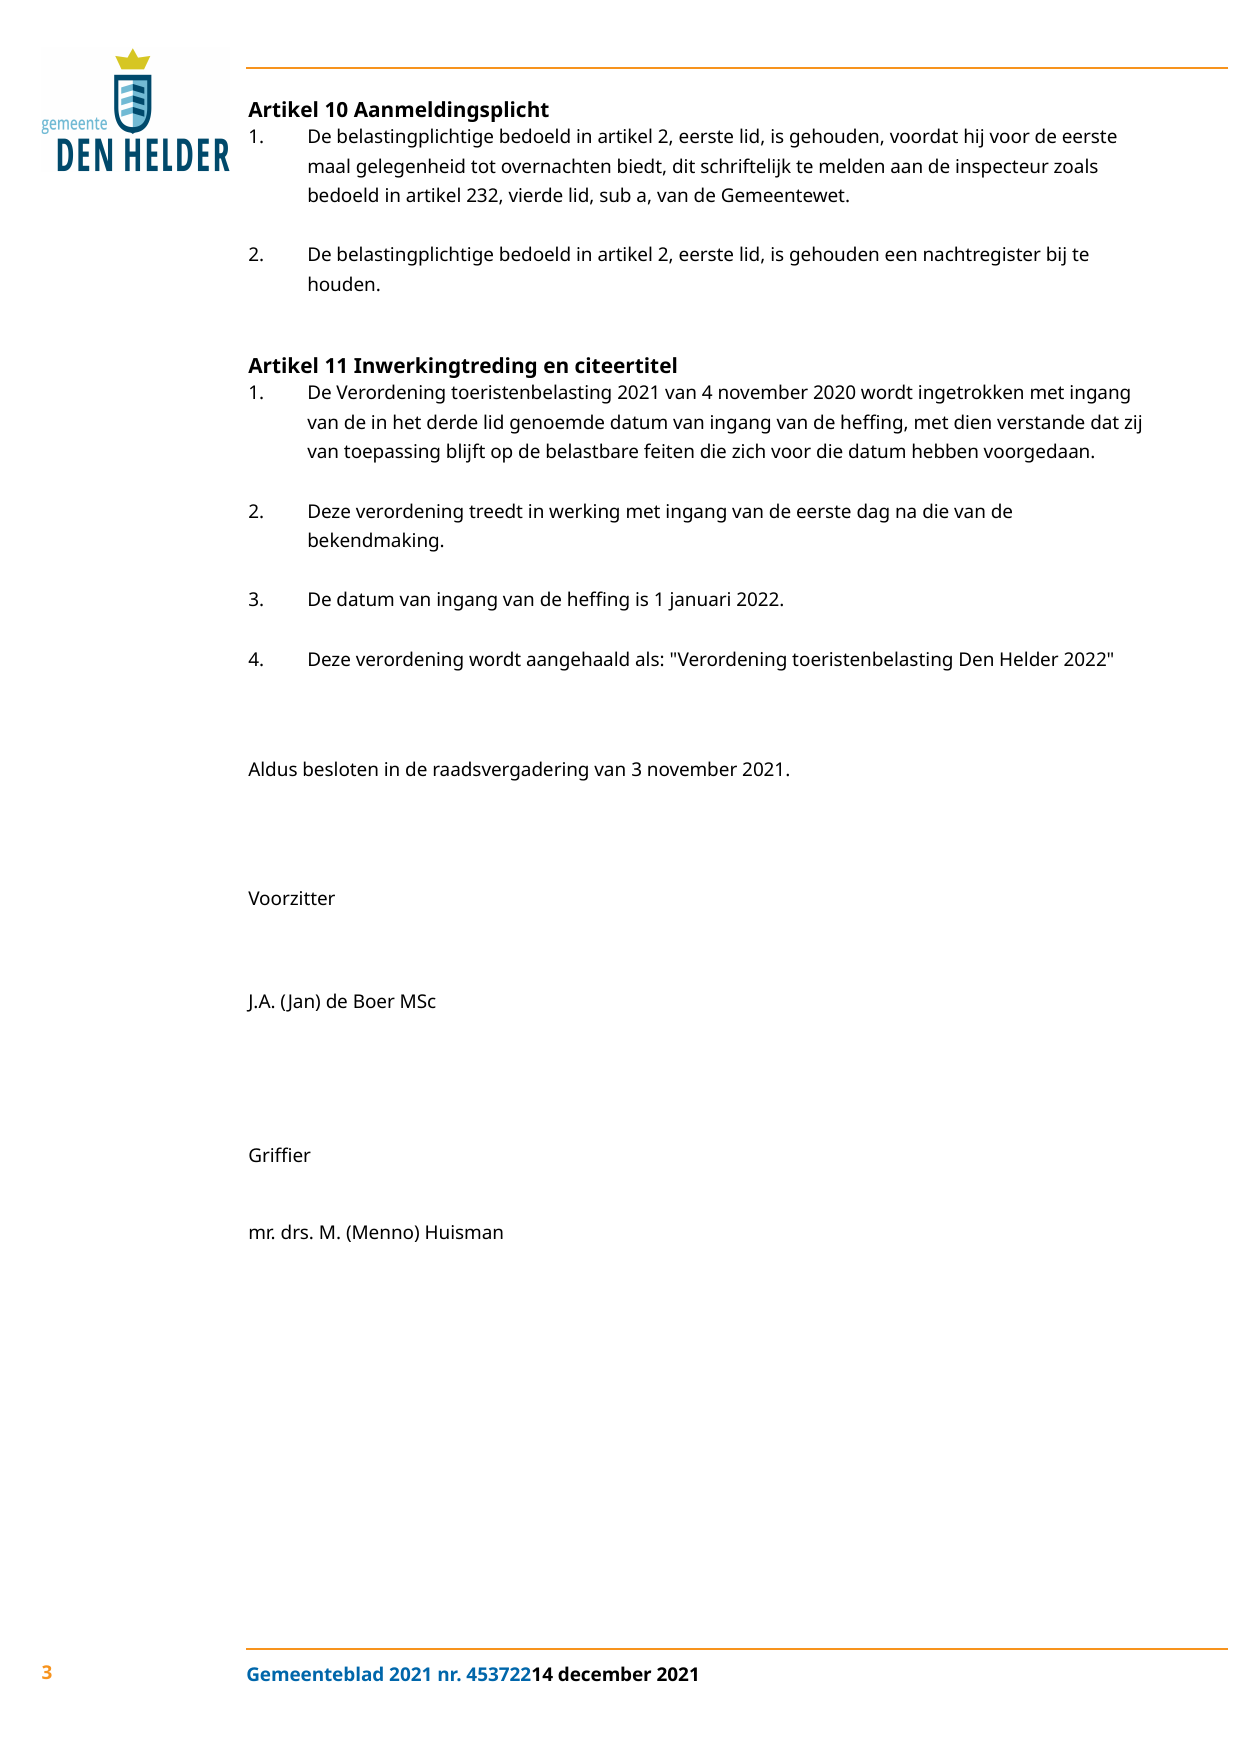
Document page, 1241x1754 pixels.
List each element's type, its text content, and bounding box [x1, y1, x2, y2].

picture [41, 47, 231, 172]
picture [220, 160, 224, 172]
list De Verordening toeristenbelasting 2021 van 4 november 2020 wordt ingetrokken met ingang van de in het derde lid genoemde datum van ingang van de heffing, met dien verstande dat zij van toepassing blijft op de belastbare feiten die zich voor die datum hebben voorgedaan. [248, 379, 1152, 464]
text mr. drs. M. (Menno) Huisman [248, 1219, 1152, 1245]
picture [182, 144, 187, 165]
picture [100, 154, 106, 172]
text Voorzitter [248, 885, 1152, 911]
list De datum van ingang van de heffing is 1 januari 2022. [248, 587, 1152, 612]
picture [130, 157, 135, 172]
list De belastingplichtige bedoeld in artikel 2, eerste lid, is gehouden, voordat hij voor de eerste maal gelegenheid tot overnachten biedt, dit schriftelijk te melden aan de inspecteur zoals bedoeld in artikel 232, vierde lid, sub a, van de Gemeentewet. [248, 123, 1152, 208]
text Artikel 11 Inwerkingtreding en citeertitel [248, 351, 1152, 379]
list Deze verordening treedt in werking met ingang van de eerste dag na die van de bekendmaking. [248, 498, 1152, 553]
text Artikel 10 Aanmeldingsplicht [248, 95, 1152, 123]
text J.A. (Jan) de Boer MSc [248, 988, 1152, 1014]
text Aldus besloten in de raadsvergadering van 3 november 2021. [248, 756, 1152, 782]
picture [63, 144, 68, 165]
text Griffier [248, 1142, 1152, 1168]
list De belastingplichtige bedoeld in artikel 2, eerste lid, is gehouden een nachtregister bij te houden. [248, 242, 1152, 297]
list Deze verordening wordt aangehaald als: "Verordening toeristenbelasting Den Helder 2022" [248, 646, 1152, 672]
